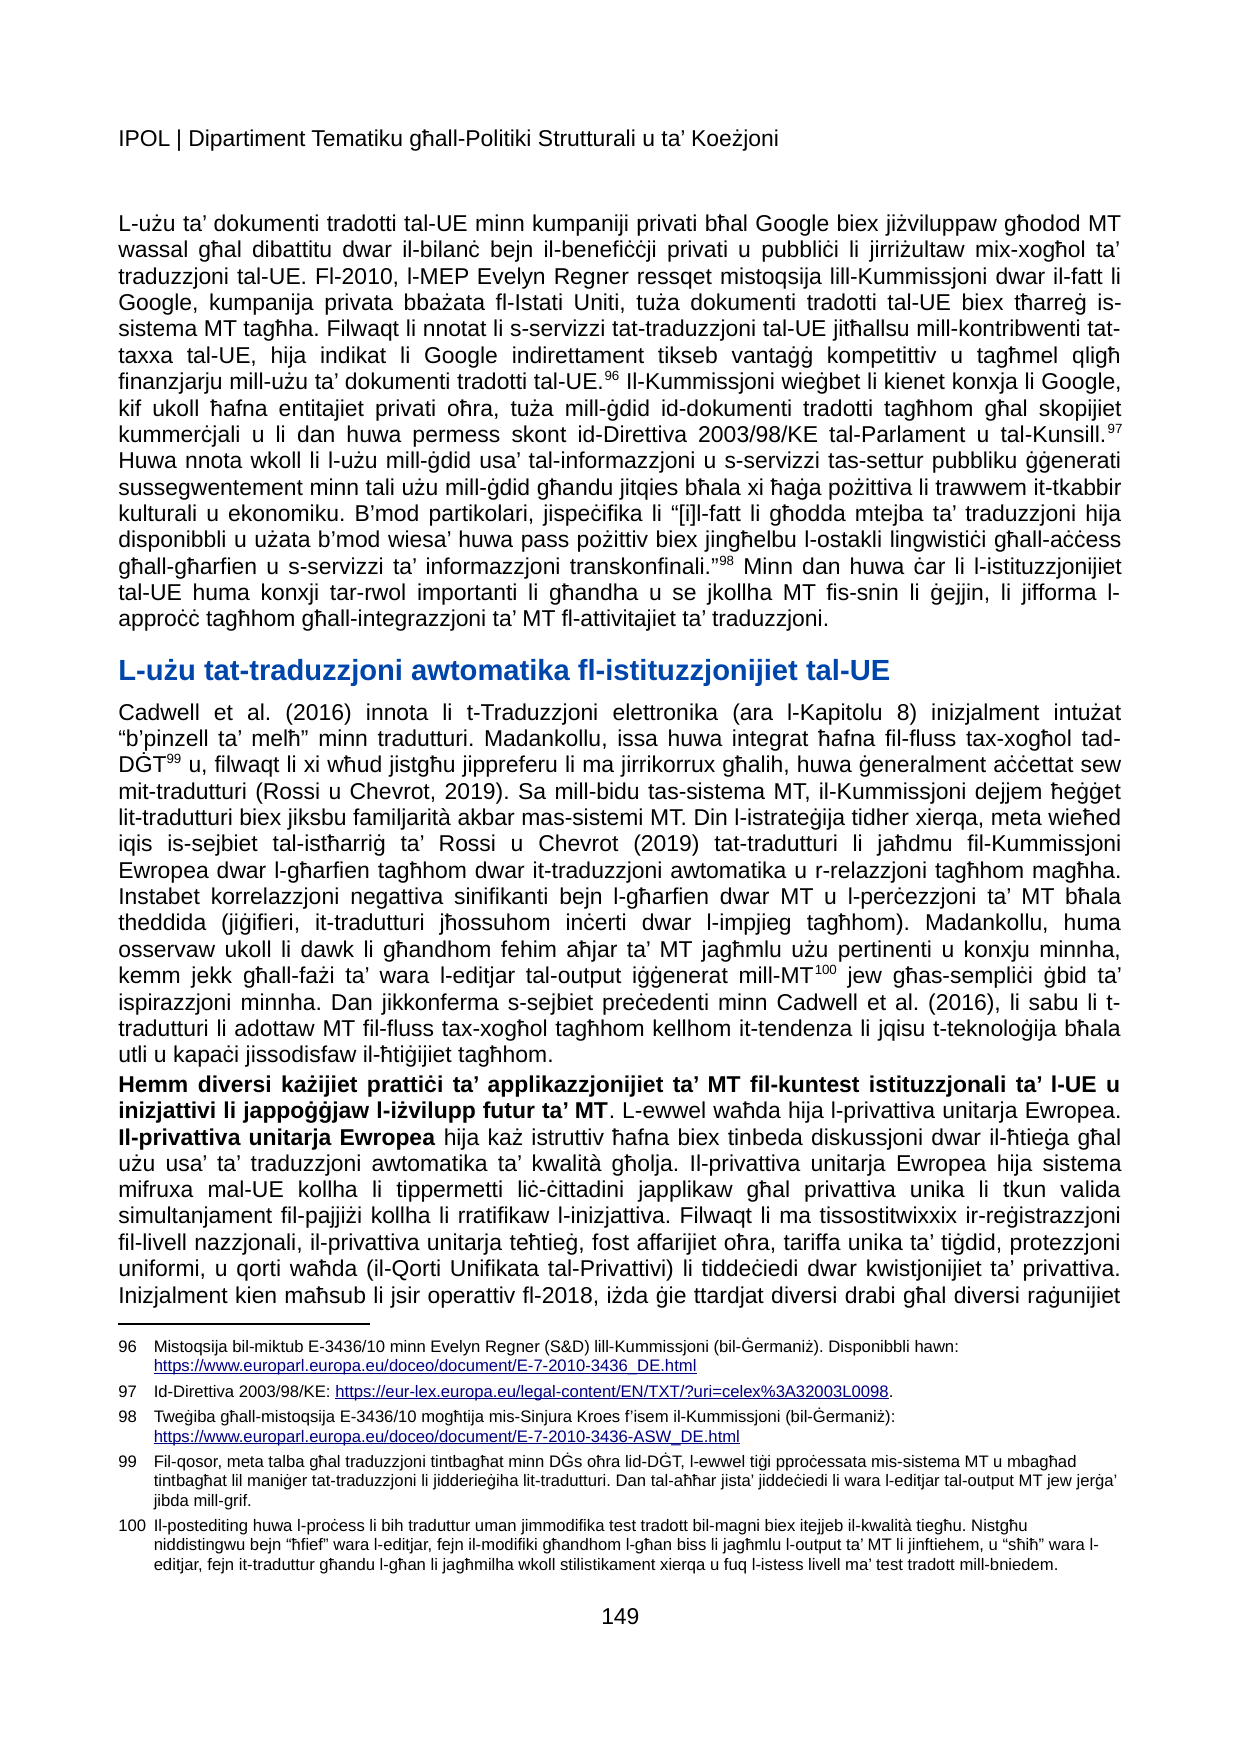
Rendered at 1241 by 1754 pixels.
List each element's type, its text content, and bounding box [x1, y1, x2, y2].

text Il-postediting huwa l-proċess li bih traduttur uman jimmodifika test tradott bil-magni biex itejjeb il-kwalità tiegħu. Nistgħu niddistingwu bejn “ħfief” wara l-editjar, fejn il-modifiki għandhom l-għan biss li jagħmlu l-output ta’ MT li jinftiehem, u “sħiħ” wara l-editjar, fejn it-traduttur għandu l-għan li jagħmilha wkoll stilistikament xierqa u fuq l-istess livell ma’ test tradott mill-bniedem. [118, 1516, 1122, 1573]
text Fil-qosor, meta talba għal traduzzjoni tintbagħat minn DĠs oħra lid-DĠT, l-ewwel tiġi pproċessata mis-sistema MT u mbagħad tintbagħat lil maniġer tat-traduzzjoni li jidderieġiha lit-tradutturi. Dan tal-aħħar jista’ jiddeċiedi li wara l-editjar tal-output MT jew jerġa’ jibda mill-grif. [118, 1452, 1122, 1509]
text Tweġiba għall-mistoqsija E-3436/10 mogħtija mis-Sinjura Kroes f’isem il-Kummissjoni (bil-Ġermaniż): https://www.europarl.europa.eu/doceo/document/E-7-2010-3436-ASW_DE.html [118, 1407, 1122, 1446]
text Cadwell et al. (2016) innota li t-Traduzzjoni elettronika (ara l-Kapitolu 8) inizjalment intużat “b’pinzell ta’ melħ” minn tradutturi. Madankollu, issa huwa integrat ħafna fil-fluss tax-xogħol tad-DĠT u, filwaqt li xi wħud jistgħu jippreferu li ma jirrikorrux għalih, huwa ġeneralment aċċettat sew mit-tradutturi (Rossi u Chevrot, 2019). Sa mill-bidu tas-sistema MT, il-Kummissjoni dejjem ħeġġet lit-tradutturi biex jiksbu familjarità akbar mas-sistemi MT. Din l-istrateġija tidher xierqa, meta wieħed iqis is-sejbiet tal-istħarriġ ta’ Rossi u Chevrot (2019) tat-tradutturi li jaħdmu fil-Kummissjoni Ewropea dwar l-għarfien tagħhom dwar it-traduzzjoni awtomatika u r-relazzjoni tagħhom magħha. Instabet korrelazzjoni negattiva sinifikanti bejn l-għarfien dwar MT u l-perċezzjoni ta’ MT bħala theddida (jiġifieri, it-tradutturi jħossuhom inċerti dwar l-impjieg tagħhom). Madankollu, huma osservaw ukoll li dawk li għandhom fehim aħjar ta’ MT jagħmlu użu pertinenti u konxju minnha, kemm jekk għall-fażi ta’ wara l-editjar tal-output iġġenerat mill-MT jew għas-sempliċi ġbid ta’ ispirazzjoni minnha. Dan jikkonferma s-sejbiet preċedenti minn Cadwell et al. (2016), li sabu li t-tradutturi li adottaw MT fil-fluss tax-xogħol tagħhom kellhom it-tendenza li jqisu t-teknoloġija bħala utli u kapaċi jissodisfaw il-ħtiġijiet tagħhom. [118, 698, 1122, 1067]
text Mistoqsija bil-miktub E-3436/10 minn Evelyn Regner (S&D) lill-Kummissjoni (bil-Ġermaniż). Disponibbli hawn: https://www.europarl.europa.eu/doceo/document/E-7-2010-3436_DE.html [118, 1337, 1122, 1375]
subtitle L-użu tat-traduzzjoni awtomatika fl-istituzzjonijiet tal-UE [118, 652, 1122, 686]
text Id-Direttiva 2003/98/KE: https://eur-lex.europa.eu/legal-content/EN/TXT/?uri=celex%3A32003L0098. [118, 1382, 1122, 1401]
text L-użu ta’ dokumenti tradotti tal-UE minn kumpaniji privati bħal Google biex jiżviluppaw għodod MT wassal għal dibattitu dwar il-bilanċ bejn il-benefiċċji privati u pubbliċi li jirriżultaw mix-xogħol ta’ traduzzjoni tal-UE. Fl-2010, l-MEP Evelyn Regner ressqet mistoqsija lill-Kummissjoni dwar il-fatt li Google, kumpanija privata bbażata fl-Istati Uniti, tuża dokumenti tradotti tal-UE biex tħarreġ is-sistema MT tagħha. Filwaqt li nnotat li s-servizzi tat-traduzzjoni tal-UE jitħallsu mill-kontribwenti tat-taxxa tal-UE, hija indikat li Google indirettament tikseb vantaġġ kompetittiv u tagħmel qligħ finanzjarju mill-użu ta’ dokumenti tradotti tal-UE. Il-Kummissjoni wieġbet li kienet konxja li Google, kif ukoll ħafna entitajiet privati oħra, tuża mill-ġdid id-dokumenti tradotti tagħhom għal skopijiet kummerċjali u li dan huwa permess skont id-Direttiva 2003/98/KE tal-Parlament u tal-Kunsill. Huwa nnota wkoll li l-użu mill-ġdid usa’ tal-informazzjoni u s-servizzi tas-settur pubbliku ġġenerati sussegwentement minn tali użu mill-ġdid għandu jitqies bħala xi ħaġa pożittiva li trawwem it-tkabbir kulturali u ekonomiku. B’mod partikolari, jispeċifika li “[i]l-fatt li għodda mtejba ta’ traduzzjoni hija disponibbli u użata b’mod wiesa’ huwa pass pożittiv biex jingħelbu l-ostakli lingwistiċi għall-aċċess għall-għarfien u s-servizzi ta’ informazzjoni transkonfinali.” Minn dan huwa ċar li l-istituzzjonijiet tal-UE huma konxji tar-rwol importanti li għandha u se jkollha MT fis-snin li ġejjin, li jifforma l-approċċ tagħhom għall-integrazzjoni ta’ MT fl-attivitajiet ta’ traduzzjoni. [118, 210, 1122, 632]
text Hemm diversi każijiet prattiċi ta’ applikazzjonijiet ta’ MT fil-kuntest istituzzjonali ta’ l-UE u inizjattivi li jappoġġjaw l-iżvilupp futur ta’ MT. L-ewwel waħda hija l-privattiva unitarja Ewropea. Il-privattiva unitarja Ewropea hija każ istruttiv ħafna biex tinbeda diskussjoni dwar il-ħtieġa għal użu usa’ ta’ traduzzjoni awtomatika ta’ kwalità għolja. Il-privattiva unitarja Ewropea hija sistema mifruxa mal-UE kollha li tippermetti liċ-ċittadini japplikaw għal privattiva unika li tkun valida simultanjament fil-pajjiżi kollha li rratifikaw l-inizjattiva. Filwaqt li ma tissostitwixxix ir-reġistrazzjoni fil-livell nazzjonali, il-privattiva unitarja teħtieġ, fost affarijiet oħra, tariffa unika ta’ tiġdid, protezzjoni uniformi, u qorti waħda (il-Qorti Unifikata tal-Privattivi) li tiddeċiedi dwar kwistjonijiet ta’ privattiva. Inizjalment kien maħsub li jsir operattiv fl-2018, iżda ġie ttardjat diversi drabi għal diversi raġunijiet [118, 1071, 1122, 1308]
